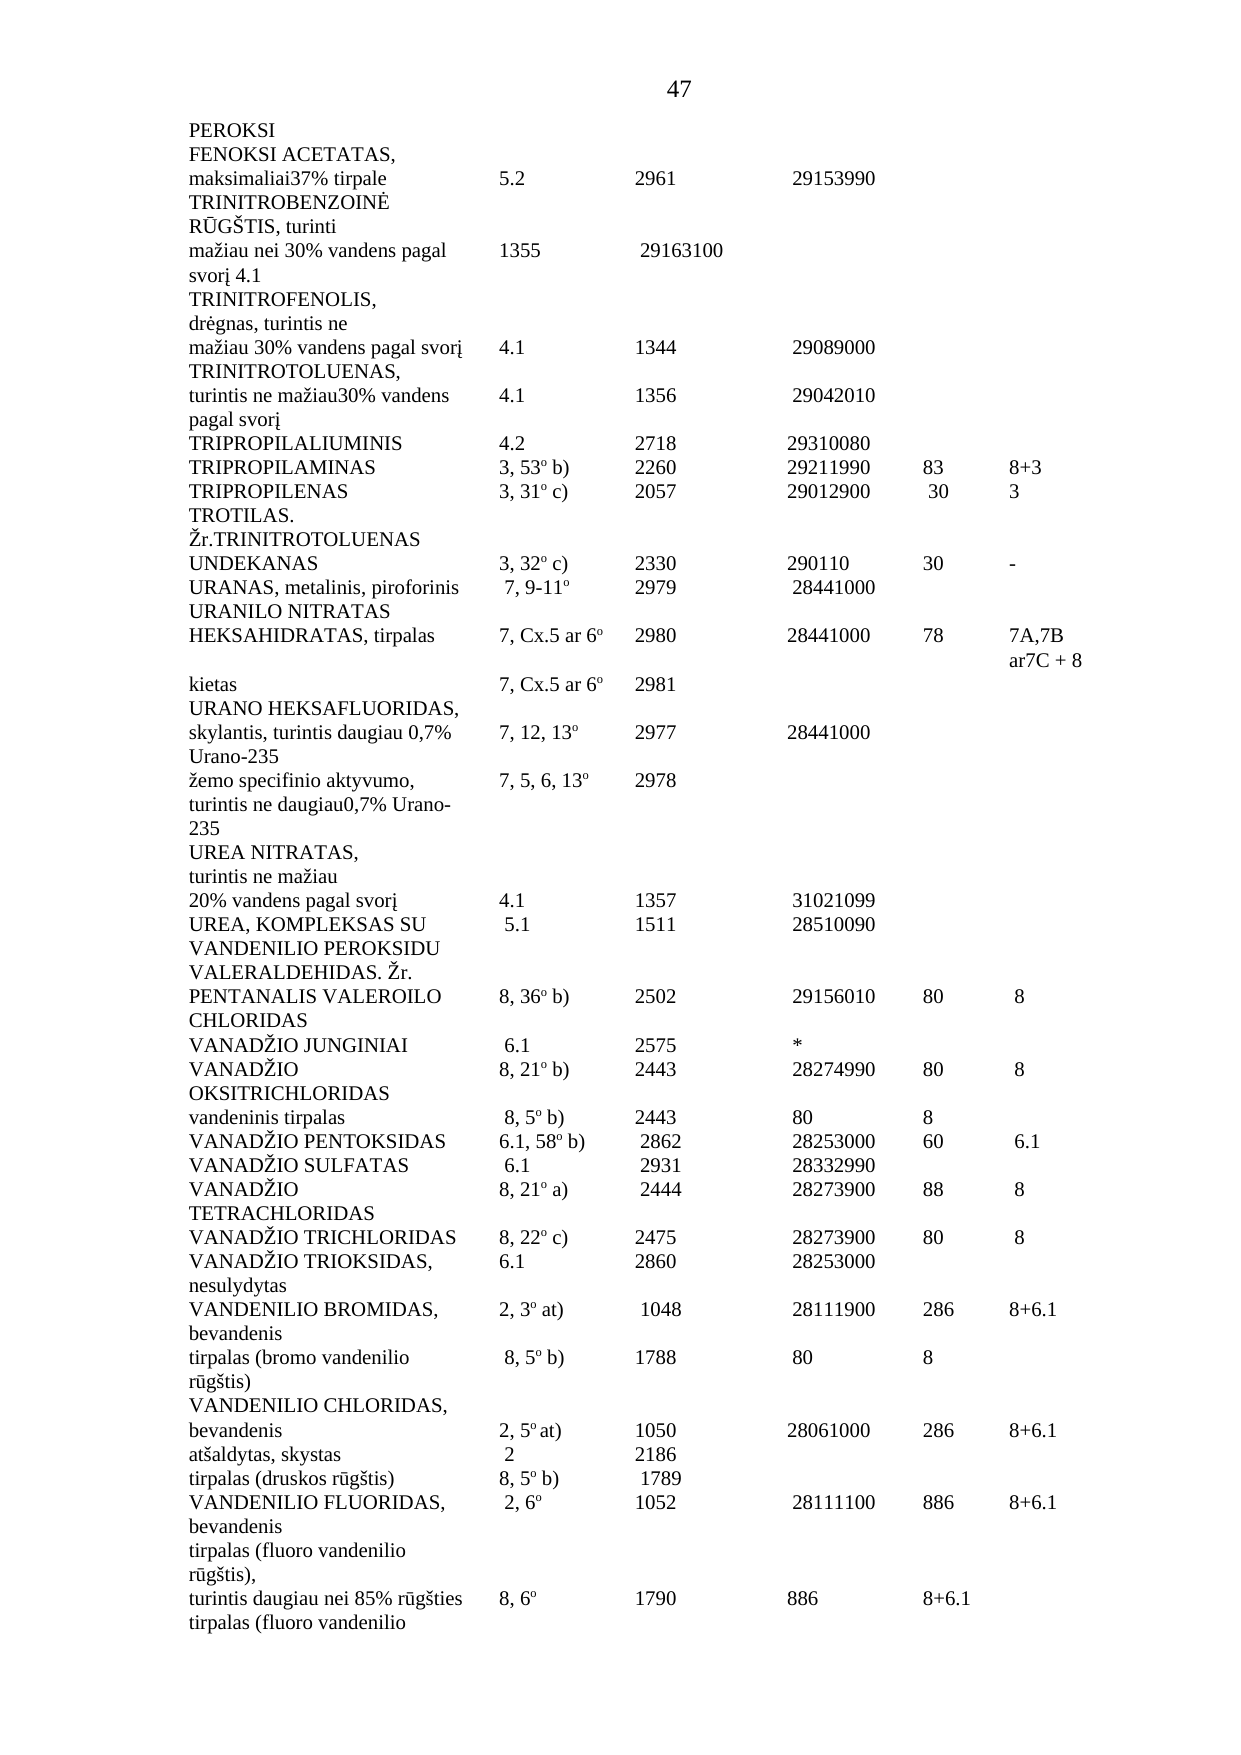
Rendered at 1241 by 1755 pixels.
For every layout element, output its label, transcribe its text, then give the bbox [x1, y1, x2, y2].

table_cell [1114, 142, 1181, 166]
table_cell [488, 359, 623, 383]
table_cell 30 [911, 551, 998, 575]
table_cell TROTILAS. Žr.TRINITROTOLUENAS [177, 503, 488, 551]
table_cell [1114, 1538, 1181, 1586]
table_cell [998, 239, 1114, 287]
table_cell 28441000 [776, 624, 911, 672]
table_cell 2443 [623, 1057, 776, 1105]
table_cell [488, 1538, 623, 1586]
table_cell [911, 311, 998, 335]
table_cell žemo specifinio aktyvumo, turintis ne daugiau0,7% Urano-235 [177, 768, 488, 840]
table_cell 28332990 [776, 1153, 911, 1177]
table_cell atšaldytas, skystas [177, 1442, 488, 1466]
table_cell 28111900 [776, 1297, 911, 1345]
table_cell 80 [776, 1105, 911, 1129]
table_cell [1114, 1297, 1181, 1345]
table_cell 2330 [623, 551, 776, 575]
table_cell [776, 768, 911, 840]
table_cell [776, 1394, 911, 1417]
table_cell [911, 888, 998, 912]
table_cell 2475 [623, 1225, 776, 1249]
table_cell [998, 599, 1114, 623]
table_cell 1344 [623, 335, 776, 359]
table_cell [998, 1394, 1114, 1417]
table_cell [998, 672, 1114, 696]
table_cell [1114, 118, 1181, 142]
table_cell 2260 [623, 455, 776, 479]
table_cell 1048 [623, 1297, 776, 1345]
table_cell [911, 768, 998, 840]
table_cell 2057 [623, 479, 776, 503]
table_cell skylantis, turintis daugiau 0,7% Urano-235 [177, 720, 488, 768]
table_cell [623, 599, 776, 623]
table_cell 8, 6o [488, 1586, 623, 1610]
table_cell 8, 21o b) [488, 1057, 623, 1105]
table_cell 28274990 [776, 1057, 911, 1105]
table_cell 5.1 [488, 912, 623, 984]
table_cell [1114, 214, 1181, 238]
table_cell [998, 431, 1114, 455]
table_cell 2, 6o [488, 1490, 623, 1538]
table_cell [1114, 1394, 1181, 1417]
table_cell [776, 118, 911, 142]
table_cell [488, 840, 623, 864]
table_cell [998, 1538, 1114, 1586]
table_cell UREA NITRATAS, [177, 840, 488, 864]
table_cell 2 [488, 1442, 623, 1466]
table_cell 1355 [488, 239, 623, 287]
table_cell 3, 53o b) [488, 455, 623, 479]
table_cell 4.1 [488, 888, 623, 912]
table_cell URANILO NITRATAS [177, 599, 488, 623]
table_cell VANDENILIO FLUORIDAS, bevandenis [177, 1490, 488, 1538]
table_cell VANADŽIO JUNGINIAI [177, 1033, 488, 1057]
table_cell [776, 1610, 911, 1634]
table_cell [911, 672, 998, 696]
table_cell [623, 840, 776, 864]
table_cell [623, 118, 776, 142]
table_cell 2444 [623, 1177, 776, 1225]
table_cell 2502 [623, 984, 776, 1032]
table_cell 8, 5o b) [488, 1345, 623, 1393]
table_cell mažiau 30% vandens pagal svorį [177, 335, 488, 359]
table_cell [911, 1442, 998, 1466]
table_cell 3 [998, 479, 1114, 503]
table_cell [776, 1466, 911, 1490]
table_cell [776, 311, 911, 335]
table_cell [488, 696, 623, 720]
table_cell [488, 599, 623, 623]
table_cell [1114, 551, 1181, 575]
table_cell 8+6.1 [998, 1490, 1114, 1538]
table_cell FENOKSI ACETATAS, [177, 142, 488, 166]
table_cell 28111100 [776, 1490, 911, 1538]
table_cell 2, 3o at) [488, 1297, 623, 1345]
table_cell [776, 503, 911, 551]
table_cell 2977 [623, 720, 776, 768]
table_cell [1114, 1033, 1181, 1057]
table_cell [911, 214, 998, 238]
table_cell 7, 9-11o [488, 575, 623, 599]
table_cell 1356 [623, 383, 776, 431]
table_cell VANADŽIO SULFATAS [177, 1153, 488, 1177]
table_cell turintis ne mažiau [177, 864, 488, 888]
table_cell 28273900 [776, 1225, 911, 1249]
table_cell VANADŽIO TRIOKSIDAS, nesulydytas [177, 1249, 488, 1297]
table_cell [911, 1153, 998, 1177]
table_cell [911, 696, 998, 720]
table_cell 28061000 [776, 1418, 911, 1442]
table_cell [998, 720, 1114, 768]
table_cell 3, 32o c) [488, 551, 623, 575]
table_cell 6.1 [998, 1129, 1114, 1153]
table_cell [998, 1033, 1114, 1057]
table_cell TRINITROFENOLIS, [177, 287, 488, 311]
table_cell 80 [911, 1057, 998, 1105]
table_cell [911, 575, 998, 599]
table_cell 8+6.1 [998, 1297, 1114, 1345]
table_cell [1114, 888, 1181, 912]
table_cell [623, 190, 776, 214]
table_cell 4.1 [488, 335, 623, 359]
table_cell 2979 [623, 575, 776, 599]
table_cell [776, 359, 911, 383]
table_cell 29089000 [776, 335, 911, 359]
table_cell 80 [776, 1345, 911, 1393]
table_cell [1114, 720, 1181, 768]
table_cell [911, 190, 998, 214]
table_cell 31021099 [776, 888, 911, 912]
table_cell 60 [911, 1129, 998, 1153]
table_cell [623, 214, 776, 238]
table_cell [1114, 383, 1181, 431]
table_cell [1114, 1057, 1181, 1105]
table_cell [1114, 912, 1181, 984]
table_cell [1114, 431, 1181, 455]
table_cell 28273900 [776, 1177, 911, 1225]
table_cell 6.1 [488, 1153, 623, 1177]
table_cell VANDENILIO BROMIDAS, bevandenis [177, 1297, 488, 1345]
table_cell [1114, 1153, 1181, 1177]
table_cell [623, 359, 776, 383]
table_cell TRIPROPILAMINAS [177, 455, 488, 479]
table_cell 29156010 [776, 984, 911, 1032]
table_cell 286 [911, 1297, 998, 1345]
table_cell [1114, 1105, 1181, 1129]
table_cell [1114, 311, 1181, 335]
table_cell 29042010 [776, 383, 911, 431]
table_cell 3, 31o c) [488, 479, 623, 503]
table_cell [623, 287, 776, 311]
table_cell [998, 190, 1114, 214]
table_cell [1114, 190, 1181, 214]
table_cell [911, 1466, 998, 1490]
table_cell 1052 [623, 1490, 776, 1538]
table_cell [1114, 287, 1181, 311]
table_cell 7A,7B ar7C + 8 [998, 624, 1114, 672]
table_cell 29163100 [623, 239, 776, 287]
table_cell [1114, 768, 1181, 840]
table_cell turintis daugiau nei 85% rūgšties [177, 1586, 488, 1610]
table_cell 30 [911, 479, 998, 503]
table_cell [1114, 1225, 1181, 1249]
table_cell [911, 503, 998, 551]
table_cell [488, 1610, 623, 1634]
table_cell [911, 840, 998, 864]
table_cell 80 [911, 984, 998, 1032]
table_cell [911, 166, 998, 190]
table_cell [1114, 1177, 1181, 1225]
table_cell 8+3 [998, 455, 1114, 479]
table_cell maksimaliai37% tirpale [177, 166, 488, 190]
table_cell drėgnas, turintis ne [177, 311, 488, 335]
table_cell 7, Cx.5 ar 6o [488, 672, 623, 696]
table_cell [998, 696, 1114, 720]
table_cell [776, 840, 911, 864]
table_cell [1114, 840, 1181, 864]
table_cell [911, 1249, 998, 1297]
table_cell 28253000 [776, 1249, 911, 1297]
table_cell [998, 118, 1114, 142]
table_cell 8 [998, 1177, 1114, 1225]
table_cell VANDENILIO CHLORIDAS, [177, 1394, 488, 1417]
table_cell [776, 864, 911, 888]
table_cell PENTANALIS VALEROILO CHLORIDAS [177, 984, 488, 1032]
table_cell 1790 [623, 1586, 776, 1610]
table_cell 6.1 [488, 1033, 623, 1057]
table_cell [1114, 624, 1181, 672]
table_cell [911, 599, 998, 623]
table_cell [1114, 1442, 1181, 1466]
table_cell [998, 575, 1114, 599]
table_cell 4.2 [488, 431, 623, 455]
table_cell 7, Cx.5 ar 6o [488, 624, 623, 672]
table_cell [911, 431, 998, 455]
table_cell [998, 1345, 1114, 1393]
table_cell [1114, 575, 1181, 599]
table_cell 8 [998, 984, 1114, 1032]
table_cell [998, 287, 1114, 311]
table_cell [776, 599, 911, 623]
table_cell 6.1, 58o b) [488, 1129, 623, 1153]
table_cell VANADŽIO OKSITRICHLORIDAS [177, 1057, 488, 1105]
table_cell 88 [911, 1177, 998, 1225]
table_cell TRINITROBENZOINĖ [177, 190, 488, 214]
table_cell 4.1 [488, 383, 623, 431]
table_cell [998, 1153, 1114, 1177]
table_cell [998, 311, 1114, 335]
table_cell 28441000 [776, 575, 911, 599]
table_cell [623, 864, 776, 888]
table_cell [488, 190, 623, 214]
table_cell 83 [911, 455, 998, 479]
table_cell [911, 287, 998, 311]
table_cell [1114, 239, 1181, 287]
table_cell [1114, 335, 1181, 359]
table_cell 8 [911, 1345, 998, 1393]
table_cell 29153990 [776, 166, 911, 190]
table_cell mažiau nei 30% vandens pagal svorį 4.1 [177, 239, 488, 287]
table_cell [1114, 1586, 1181, 1610]
table_cell [776, 214, 911, 238]
table_cell tirpalas (fluoro vandenilio [177, 1610, 488, 1634]
table_cell [776, 239, 911, 287]
table_cell 2575 [623, 1033, 776, 1057]
table_cell vandeninis tirpalas [177, 1105, 488, 1129]
table_cell 2443 [623, 1105, 776, 1129]
table_cell URANAS, metalinis, piroforinis [177, 575, 488, 599]
table_cell [623, 142, 776, 166]
table_cell 8, 21o a) [488, 1177, 623, 1225]
table_cell [776, 1442, 911, 1466]
table_cell 8, 5o b) [488, 1105, 623, 1129]
table_cell [1114, 696, 1181, 720]
table_cell 29012900 [776, 479, 911, 503]
table_cell [911, 1538, 998, 1586]
table_cell PEROKSI [177, 118, 488, 142]
table_cell [776, 142, 911, 166]
table_cell [1114, 479, 1181, 503]
table_cell kietas [177, 672, 488, 696]
table_cell 8 [998, 1225, 1114, 1249]
table_cell 7, 12, 13o [488, 720, 623, 768]
table_cell [911, 383, 998, 431]
table_cell [998, 383, 1114, 431]
table_cell 2981 [623, 672, 776, 696]
table_cell 1050 [623, 1418, 776, 1442]
table_cell [623, 503, 776, 551]
table_cell [998, 888, 1114, 912]
table_cell 2978 [623, 768, 776, 840]
table_cell 886 [911, 1490, 998, 1538]
table_cell 78 [911, 624, 998, 672]
table_cell 1788 [623, 1345, 776, 1393]
table_cell [1114, 1249, 1181, 1297]
table_cell - [998, 551, 1114, 575]
table_cell [623, 1538, 776, 1586]
table_cell 1789 [623, 1466, 776, 1490]
table_cell VANADŽIO PENTOKSIDAS [177, 1129, 488, 1153]
table_cell 8 [998, 1057, 1114, 1105]
table_cell VANADŽIO TRICHLORIDAS [177, 1225, 488, 1249]
table_cell 2961 [623, 166, 776, 190]
table_cell 5.2 [488, 166, 623, 190]
table_cell [911, 118, 998, 142]
table_cell [623, 311, 776, 335]
table_cell 8, 5o b) [488, 1466, 623, 1490]
table_cell [1114, 455, 1181, 479]
table_cell [911, 1033, 998, 1057]
table_cell [998, 1105, 1114, 1129]
table_cell UNDEKANAS [177, 551, 488, 575]
table_cell [488, 142, 623, 166]
table_cell [1114, 984, 1181, 1032]
table_cell [998, 768, 1114, 840]
table_cell 8 [911, 1105, 998, 1129]
table_cell [488, 287, 623, 311]
table_cell [1114, 359, 1181, 383]
table_cell tirpalas (fluoro vandenilio rūgštis), [177, 1538, 488, 1586]
table_cell [1114, 672, 1181, 696]
table_cell [998, 912, 1114, 984]
table_cell URANO HEKSAFLUORIDAS, [177, 696, 488, 720]
table_cell [998, 166, 1114, 190]
table_cell 20% vandens pagal svorį [177, 888, 488, 912]
table_cell 80 [911, 1225, 998, 1249]
table_cell [998, 214, 1114, 238]
table_cell 2718 [623, 431, 776, 455]
table_cell [488, 503, 623, 551]
table_cell [998, 1442, 1114, 1466]
table_cell [998, 142, 1114, 166]
table_cell [998, 864, 1114, 888]
table_cell [776, 1538, 911, 1586]
table_cell 28441000 [776, 720, 911, 768]
table_cell 8+6.1 [911, 1586, 998, 1610]
table_cell [776, 696, 911, 720]
table_cell 2980 [623, 624, 776, 672]
table_cell [776, 287, 911, 311]
table_cell 286 [911, 1418, 998, 1442]
table_cell [1114, 599, 1181, 623]
table_cell [911, 1394, 998, 1417]
table_cell tirpalas (bromo vandenilio rūgštis) [177, 1345, 488, 1393]
table_cell * [776, 1033, 911, 1057]
table_cell bevandenis [177, 1418, 488, 1442]
table_cell [911, 864, 998, 888]
table_cell tirpalas (druskos rūgštis) [177, 1466, 488, 1490]
table_cell [911, 335, 998, 359]
table_cell turintis ne mažiau30% vandens pagal svorį [177, 383, 488, 431]
table_cell [911, 359, 998, 383]
table_cell [1114, 1345, 1181, 1393]
table_cell TRINITROTOLUENAS, [177, 359, 488, 383]
table_cell [488, 864, 623, 888]
table_cell [998, 1586, 1114, 1610]
table_cell [1114, 503, 1181, 551]
table_cell 2931 [623, 1153, 776, 1177]
table_cell 290110 [776, 551, 911, 575]
table_cell [776, 190, 911, 214]
table_cell 2, 5o at) [488, 1418, 623, 1442]
table_cell [1114, 1490, 1181, 1538]
table_cell 1511 [623, 912, 776, 984]
table_cell 886 [776, 1586, 911, 1610]
table_cell RŪGŠTIS, turinti [177, 214, 488, 238]
table_cell [998, 335, 1114, 359]
table_cell 28253000 [776, 1129, 911, 1153]
table_cell [488, 311, 623, 335]
table_cell 28510090 [776, 912, 911, 984]
table_cell [911, 912, 998, 984]
table_cell [488, 1394, 623, 1417]
table_cell [911, 142, 998, 166]
table_cell [1114, 1610, 1181, 1634]
table_cell UREA, KOMPLEKSAS SU VANDENILIO PEROKSIDU VALERALDEHIDAS. Žr. [177, 912, 488, 984]
table_cell [998, 1249, 1114, 1297]
table_cell [1114, 1129, 1181, 1153]
table_cell 7, 5, 6, 13o [488, 768, 623, 840]
table_cell [488, 214, 623, 238]
table_cell [623, 696, 776, 720]
table_cell HEKSAHIDRATAS, tirpalas [177, 624, 488, 672]
table_cell [623, 1610, 776, 1634]
table_cell [998, 359, 1114, 383]
table_cell [998, 503, 1114, 551]
table_cell [776, 672, 911, 696]
table_cell 6.1 [488, 1249, 623, 1297]
table_cell [911, 1610, 998, 1634]
table_cell 1357 [623, 888, 776, 912]
table_cell 2186 [623, 1442, 776, 1466]
table_cell TRIPROPILALIUMINIS [177, 431, 488, 455]
table_cell [911, 239, 998, 287]
table_cell [998, 1610, 1114, 1634]
table_cell 29211990 [776, 455, 911, 479]
table_cell TRIPROPILENAS [177, 479, 488, 503]
table_cell [623, 1394, 776, 1417]
table_cell [1114, 1418, 1181, 1442]
table_cell [998, 840, 1114, 864]
table_cell 8+6.1 [998, 1418, 1114, 1442]
table_cell 8, 36o b) [488, 984, 623, 1032]
table_cell 29310080 [776, 431, 911, 455]
table_cell [488, 118, 623, 142]
table_cell [1114, 864, 1181, 888]
table_cell 2860 [623, 1249, 776, 1297]
table_cell 2862 [623, 1129, 776, 1153]
table_cell [1114, 166, 1181, 190]
table_cell 8, 22o c) [488, 1225, 623, 1249]
table_cell VANADŽIO TETRACHLORIDAS [177, 1177, 488, 1225]
table_cell [1114, 1466, 1181, 1490]
table_cell [998, 1466, 1114, 1490]
table_cell [911, 720, 998, 768]
